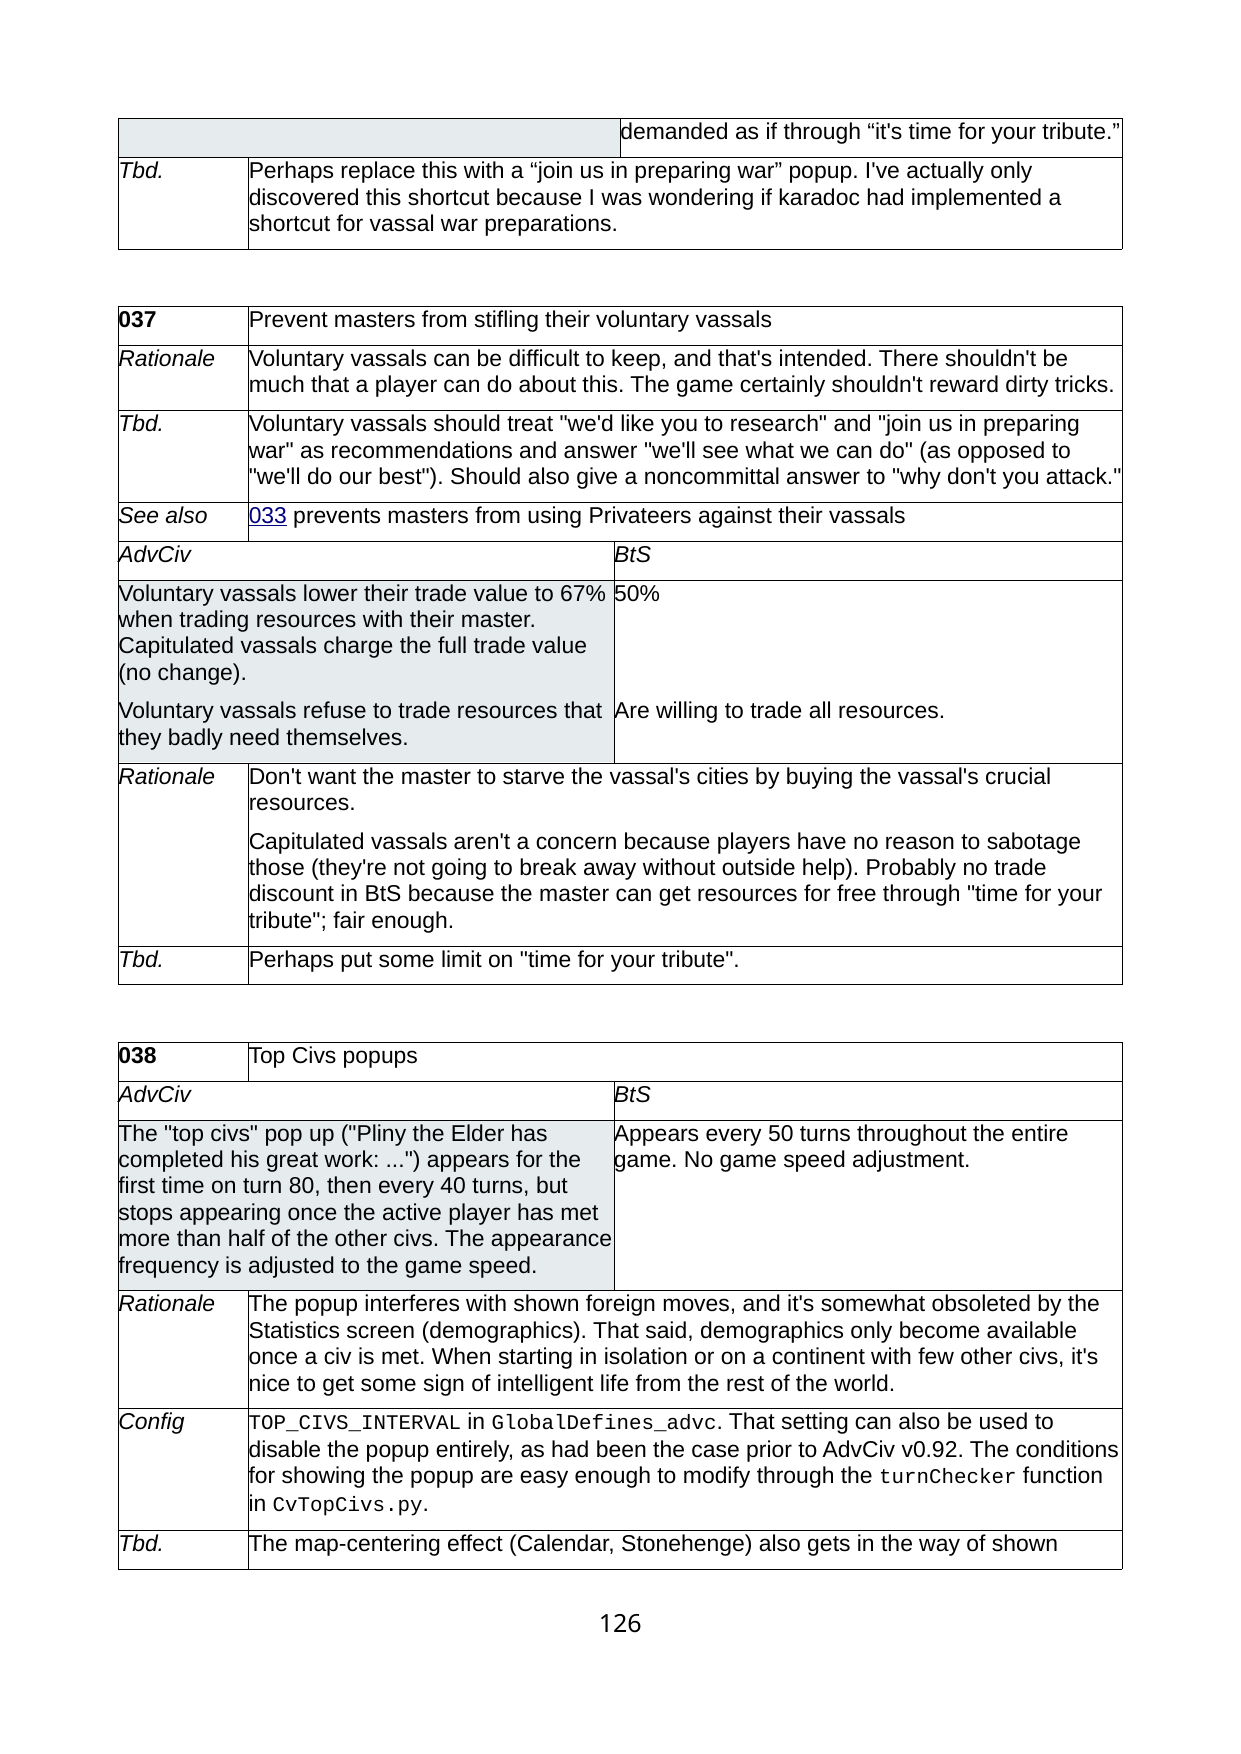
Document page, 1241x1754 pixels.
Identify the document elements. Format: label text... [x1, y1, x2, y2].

table_cell Don't want the master to starve the vassal's cities by buying the vassal's crucial resources. Capitulated vassals aren't a concern because players have no reason to sabotage those (they're not going to break away without outside help). Probably no trade discount in BtS because the master can get resources for free through "time for your tribute"; fair enough. [249, 764, 1122, 946]
table_cell BtS [615, 542, 1122, 579]
table_cell The "top civs" pop up ("Pliny the Elder has completed his great work: ...") appears for the first time on turn 80, then every 40 turns, but stops appearing once the active player has met more than half of the other civs. The appearance frequency is adjusted to the game speed. [119, 1121, 614, 1290]
table_cell Rationale [119, 764, 248, 946]
table_cell [119, 119, 620, 157]
table_cell Appears every 50 turns throughout the entire game. No game speed adjustment. [615, 1121, 1122, 1290]
table_cell Tbd. [119, 158, 248, 248]
table_cell Tbd. [119, 1531, 248, 1569]
table_cell AdvCiv [119, 1082, 614, 1120]
table_header 037 [119, 307, 248, 345]
table_cell Perhaps put some limit on "time for your tribute". [249, 947, 1122, 984]
table_cell Rationale [119, 1291, 248, 1408]
table_cell Voluntary vassals can be difficult to keep, and that's intended. There shouldn't be much that a player can do about this. The game certainly shouldn't reward dirty tricks. [249, 346, 1122, 410]
table_cell BtS [615, 1082, 1122, 1120]
table_cell 033 prevents masters from using Privateers against their vassals [249, 503, 1122, 541]
table_cell Perhaps replace this with a “join us in preparing war” popup. I've actually only discovered this shortcut because I was wondering if karadoc had implemented a shortcut for vassal war preparations. [249, 158, 1122, 248]
table_cell Tbd. [119, 411, 248, 502]
table_header Prevent masters from stifling their voluntary vassals [249, 307, 1122, 345]
table_header 038 [119, 1043, 248, 1081]
table_cell See also [119, 503, 248, 541]
table_cell The popup interferes with shown foreign moves, and it's somewhat obsoleted by the Statistics screen (demographics). That said, demographics only become available once a civ is met. When starting in isolation or on a continent with few other civs, it's nice to get some sign of intelligent life from the rest of the world. [249, 1291, 1122, 1408]
table_cell Tbd. [119, 947, 248, 984]
table_cell demanded as if through “it's time for your tribute.” [621, 119, 1122, 157]
table_cell Voluntary vassals lower their trade value to 67% when trading resources with their master. Capitulated vassals charge the full trade value (no change). Voluntary vassals refuse to trade resources that they badly need themselves. [119, 581, 614, 762]
table_cell Voluntary vassals should treat "we'd like you to research" and "join us in preparing war" as recommendations and answer "we'll see what we can do" (as opposed to "we'll do our best"). Should also give a noncommittal answer to "why don't you attack." [249, 411, 1122, 502]
table_cell 50% Are willing to trade all resources. [615, 581, 1122, 762]
table_cell Config [119, 1409, 248, 1530]
table_cell AdvCiv [119, 542, 614, 579]
table_cell TOP_CIVS_INTERVAL in GlobalDefines_advc. That setting can also be used to disable the popup entirely, as had been the case prior to AdvCiv v0.92. The conditions for showing the popup are easy enough to modify through the turnChecker function in CvTopCivs.py. [249, 1409, 1122, 1530]
table_header Top Civs popups [249, 1043, 1122, 1081]
table_cell Rationale [119, 346, 248, 410]
table_cell The map-centering effect (Calendar, Stonehenge) also gets in the way of shown [249, 1531, 1122, 1569]
